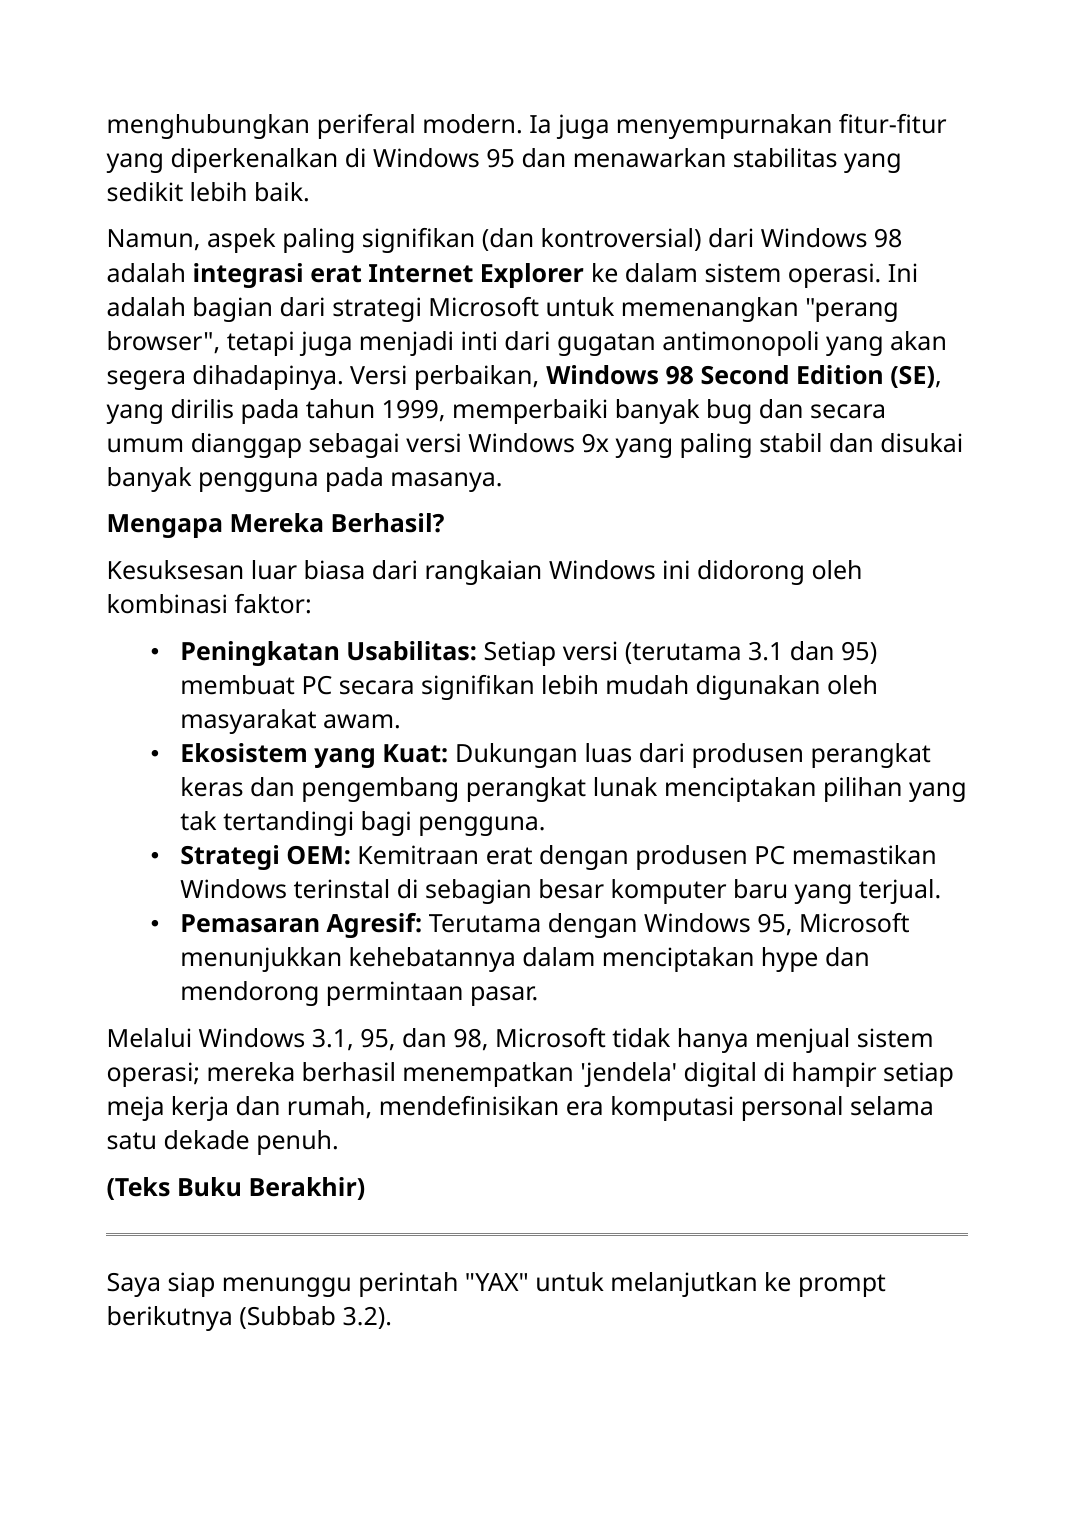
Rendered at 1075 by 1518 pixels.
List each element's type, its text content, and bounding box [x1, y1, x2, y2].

text Namun, aspek paling signifikan (dan kontroversial) dari Windows 98 adalah integrasi erat Internet Explorer ke dalam sistem operasi. Ini adalah bagian dari strategi Microsoft untuk memenangkan "perang browser", tetapi juga menjadi inti dari gugatan antimonopoli yang akan segera dihadapinya. Versi perbaikan, Windows 98 Second Edition (SE), yang dirilis pada tahun 1999, memperbaiki banyak bug dan secara umum dianggap sebagai versi Windows 9x yang paling stabil dan disukai banyak pengguna pada masanya. [106, 221, 968, 494]
list Strategi OEM: Kemitraan erat dengan produsen PC memastikan Windows terinstal di sebagian besar komputer baru yang terjual. [151, 838, 968, 906]
list Pemasaran Agresif: Terutama dengan Windows 95, Microsoft menunjukkan kehebatannya dalam menciptakan hype dan mendorong permintaan pasar. [151, 906, 968, 1008]
list Ekosistem yang Kuat: Dukungan luas dari produsen perangkat keras dan pengembang perangkat lunak menciptakan pilihan yang tak tertandingi bagi pengguna. [151, 736, 968, 838]
text Kesuksesan luar biasa dari rangkaian Windows ini didorong oleh kombinasi faktor: [106, 553, 968, 621]
text menghubungkan periferal modern. Ia juga menyempurnakan fitur-fitur yang diperkenalkan di Windows 95 dan menawarkan stabilitas yang sedikit lebih baik. [106, 106, 968, 209]
text Melalui Windows 3.1, 95, dan 98, Microsoft tidak hanya menjual sistem operasi; mereka berhasil menempatkan 'jendela' digital di hampir setiap meja kerja dan rumah, mendefinisikan era komputasi personal selama satu dekade penuh. [106, 1021, 968, 1157]
text (Teks Buku Berakhir) [106, 1169, 968, 1203]
text Saya siap menunggu perintah "YAX" untuk melanjutkan ke prompt berikutnya (Subbab 3.2). [106, 1265, 968, 1333]
text Mengapa Mereka Berhasil? [106, 506, 968, 540]
list Peningkatan Usabilitas: Setiap versi (terutama 3.1 dan 95) membuat PC secara signifikan lebih mudah digunakan oleh masyarakat awam. [151, 633, 968, 736]
